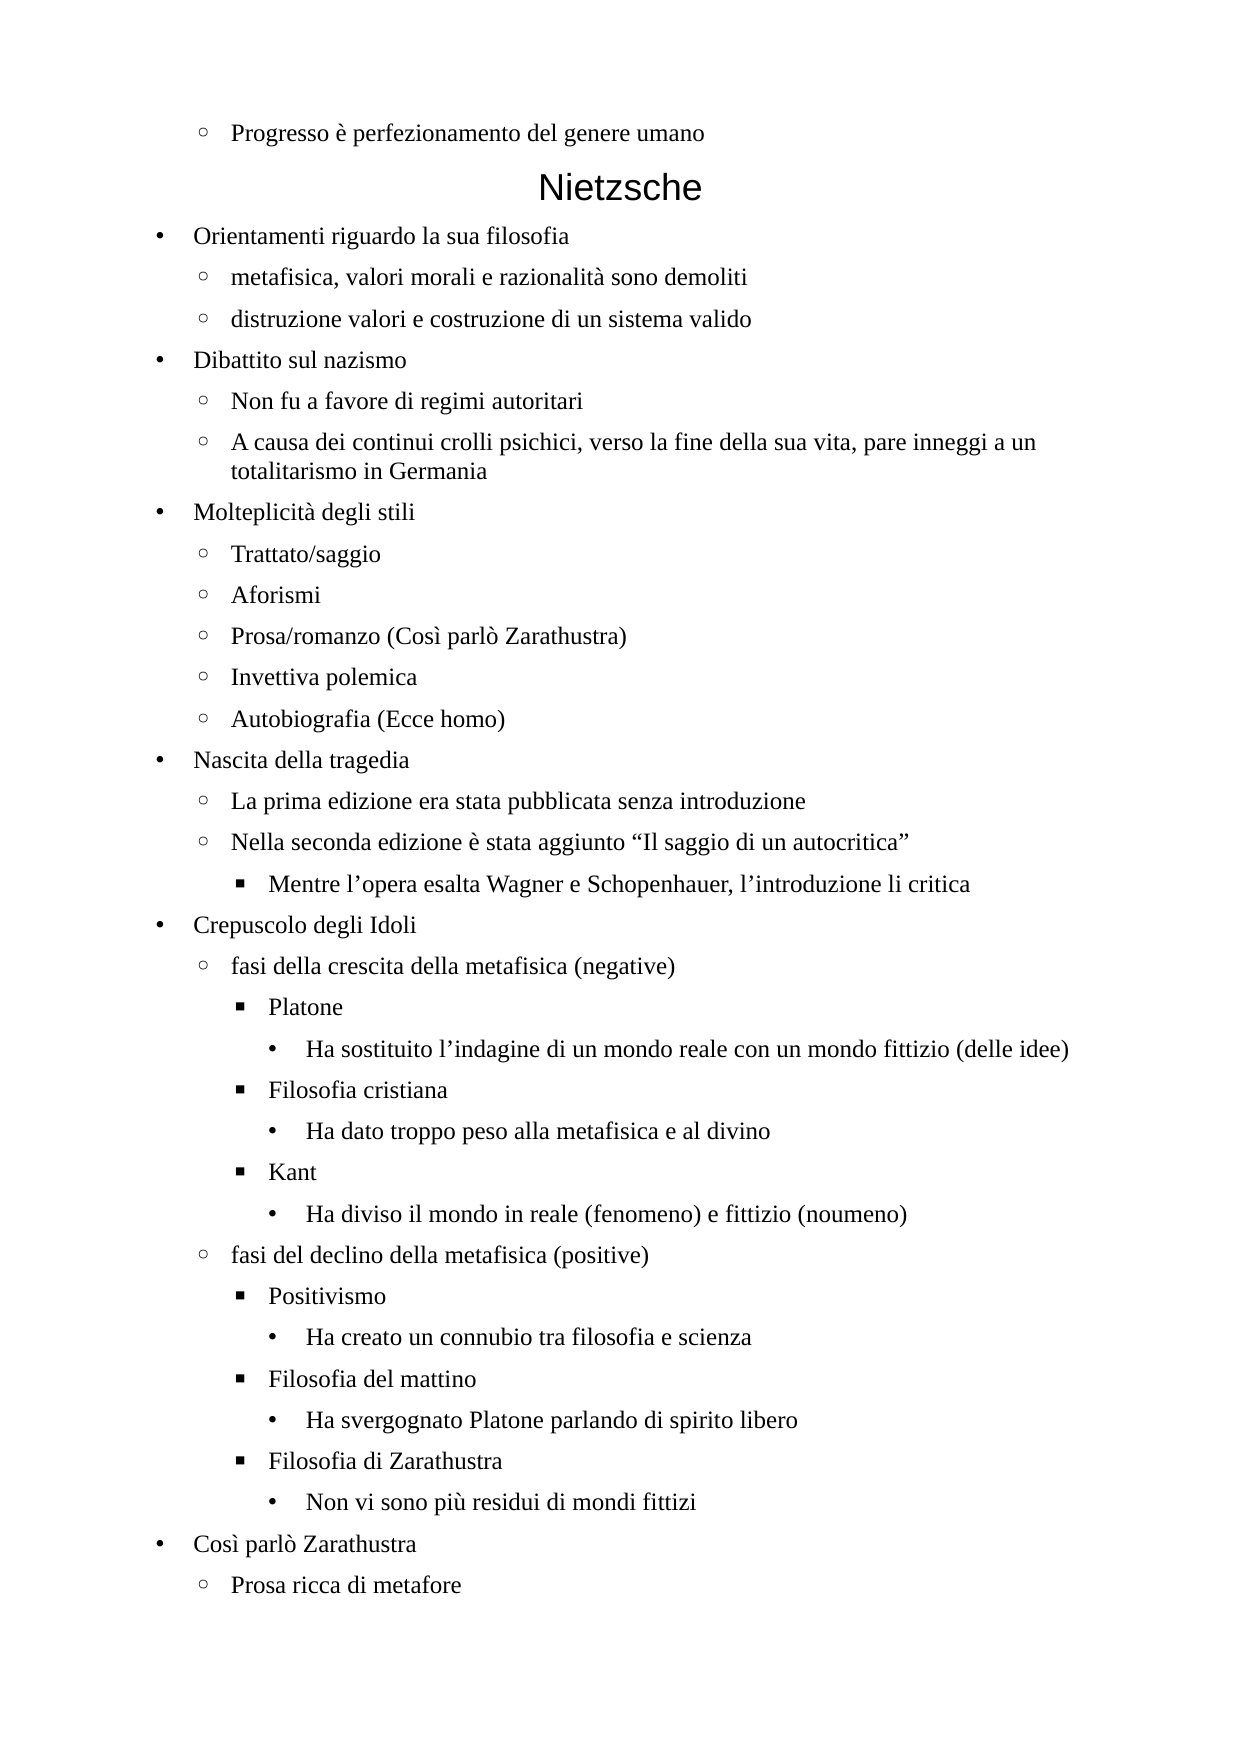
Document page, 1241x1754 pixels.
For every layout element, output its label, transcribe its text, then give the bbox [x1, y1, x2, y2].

list Invettiva polemica [193, 662, 1122, 691]
list Così parlò Zarathustra [156, 1529, 1122, 1557]
list Aforismi [193, 580, 1122, 609]
list fasi del declino della metafisica (positive) [193, 1240, 1122, 1269]
list Kant [231, 1157, 1122, 1186]
list Ha sostituito l’indagine di un mondo reale con un mondo fittizio (delle idee) [268, 1034, 1122, 1062]
list Ha dato troppo peso alla metafisica e al divino [268, 1116, 1122, 1145]
list Filosofia di Zarathustra [231, 1446, 1122, 1475]
list Non fu a favore di regimi autoritari [193, 386, 1122, 415]
list metafisica, valori morali e razionalità sono demoliti [193, 262, 1122, 291]
list Trattato/saggio [193, 539, 1122, 567]
list Mentre l’opera esalta Wagner e Schopenhauer, l’introduzione li critica [231, 869, 1122, 897]
list Platone [231, 992, 1122, 1021]
list Progresso è perfezionamento del genere umano [193, 118, 1122, 147]
list Autobiografia (Ecce homo) [193, 704, 1122, 732]
list fasi della crescita della metafisica (negative) [193, 951, 1122, 980]
list Orientamenti riguardo la sua filosofia [156, 221, 1122, 250]
list Nascita della tragedia [156, 745, 1122, 774]
list distruzione valori e costruzione di un sistema valido [193, 304, 1122, 332]
list Crepuscolo degli Idoli [156, 910, 1122, 939]
list Ha svergognato Platone parlando di spirito libero [268, 1405, 1122, 1434]
subtitle Nietzsche [118, 166, 1122, 209]
list Prosa ricca di metafore [193, 1570, 1122, 1599]
list Nella seconda edizione è stata aggiunto “Il saggio di un autocritica” [193, 827, 1122, 856]
list Non vi sono più residui di mondi fittizi [268, 1487, 1122, 1516]
list Dibattito sul nazismo [156, 345, 1122, 374]
list Ha diviso il mondo in reale (fenomeno) e fittizio (noumeno) [268, 1199, 1122, 1227]
list Filosofia cristiana [231, 1075, 1122, 1104]
list Positivismo [231, 1281, 1122, 1310]
list Molteplicità degli stili [156, 497, 1122, 526]
list Ha creato un connubio tra filosofia e scienza [268, 1322, 1122, 1351]
list La prima edizione era stata pubblicata senza introduzione [193, 786, 1122, 815]
list Prosa/romanzo (Così parlò Zarathustra) [193, 621, 1122, 650]
list A causa dei continui crolli psichici, verso la fine della sua vita, pare inneggi a un totalitarismo in Germania [193, 427, 1122, 485]
list Filosofia del mattino [231, 1364, 1122, 1392]
